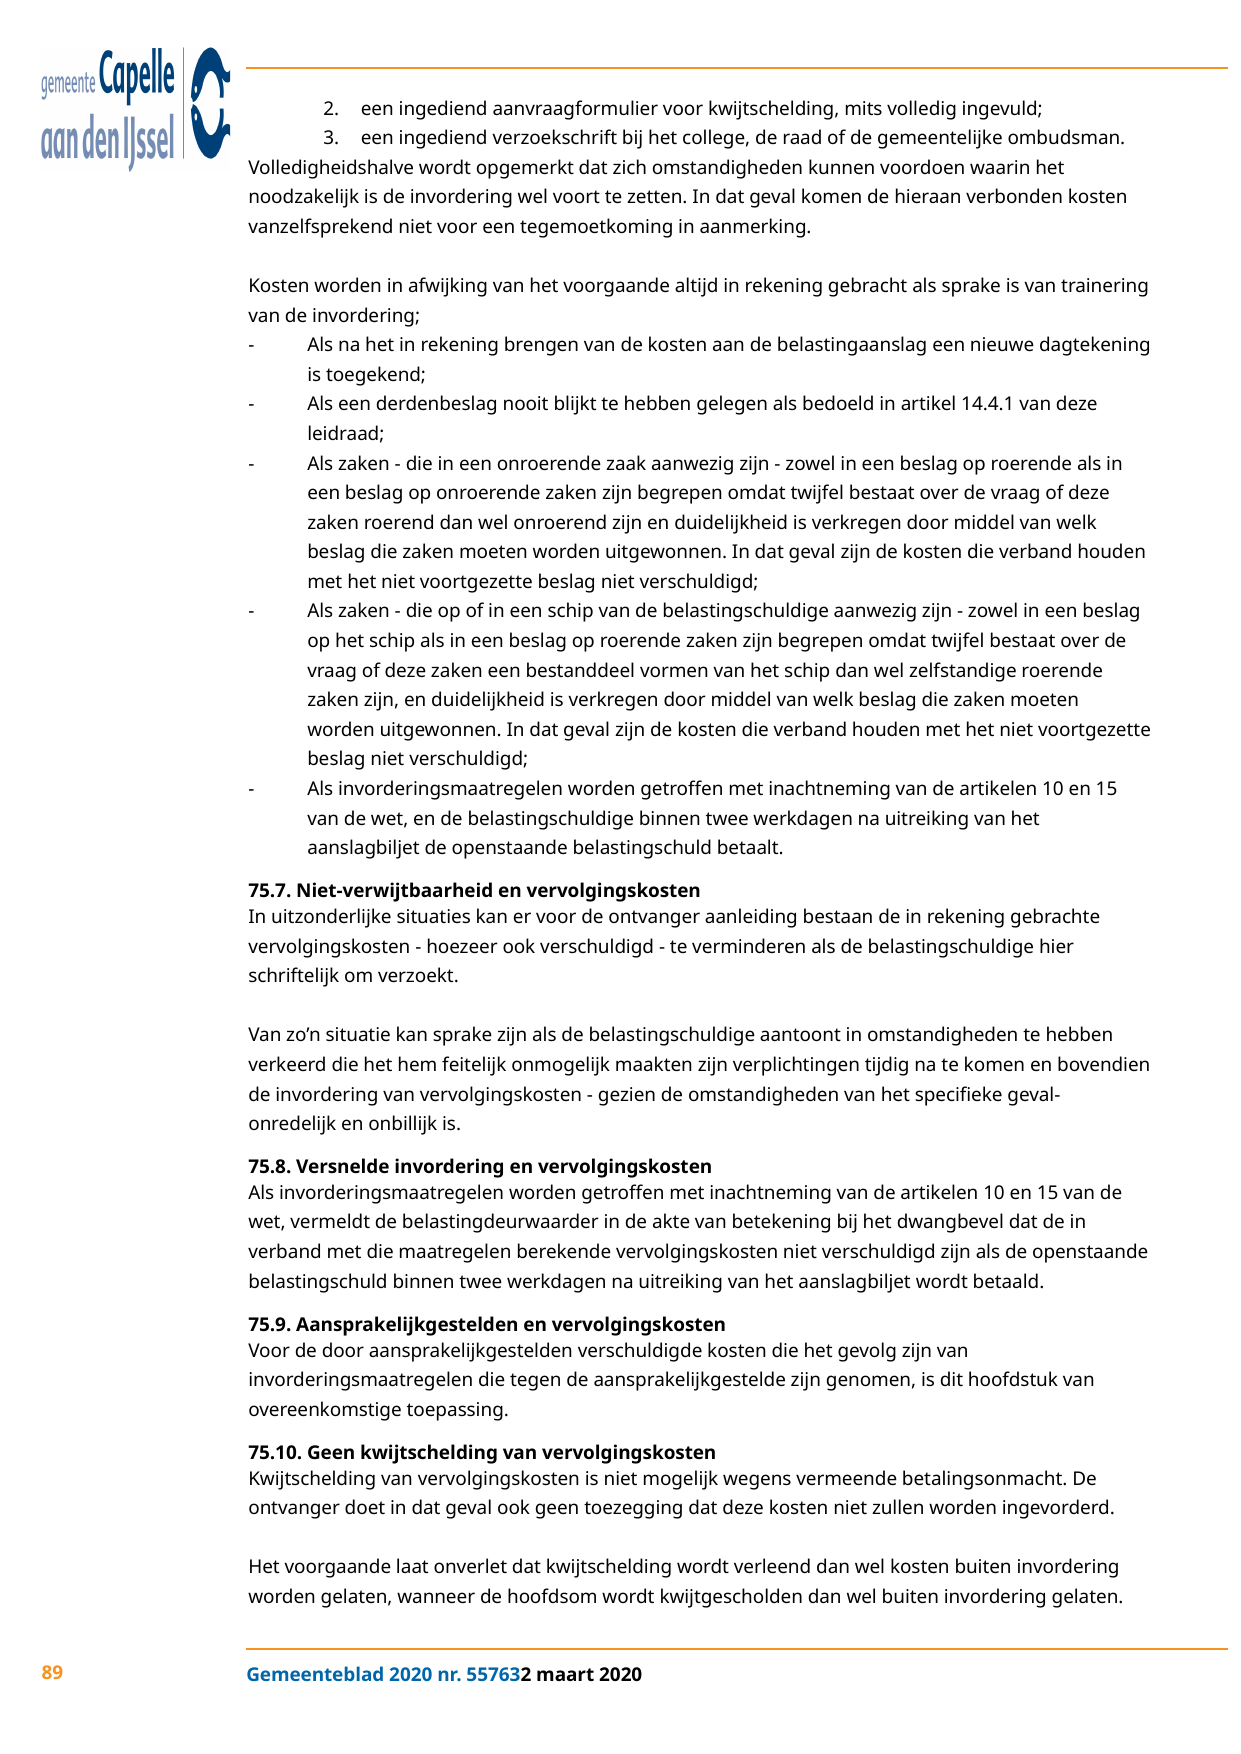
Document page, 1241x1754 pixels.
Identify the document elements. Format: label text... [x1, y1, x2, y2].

list Als zaken - die in een onroerende zaak aanwezig zijn - zowel in een beslag op roerende als in een beslag op onroerende zaken zijn begrepen omdat twijfel bestaat over de vraag of deze zaken roerend dan wel onroerend zijn en duidelijkheid is verkregen door middel van welk beslag die zaken moeten worden uitgewonnen. In dat geval zijn de kosten die verband houden met het niet voortgezette beslag niet verschuldigd; [248, 450, 1152, 594]
text Het voorgaande laat onverlet dat kwijtschelding wordt verleend dan wel kosten buiten invordering worden gelaten, wanneer de hoofdsom wordt kwijtgescholden dan wel buiten invordering gelaten. [248, 1553, 1152, 1609]
text Kwijtschelding van vervolgingskosten is niet mogelijk wegens vermeende betalingsonmacht. De ontvanger doet in dat geval ook geen toezegging dat deze kosten niet zullen worden ingevorderd. [248, 1465, 1152, 1520]
text 75.8. Versnelde invordering en vervolgingskosten [248, 1153, 1152, 1179]
text Kosten worden in afwijking van het voorgaande altijd in rekening gebracht als sprake is van trainering van de invordering; [248, 272, 1152, 328]
text Voor de door aansprakelijkgestelden verschuldigde kosten die het gevolg zijn van invorderingsmaatregelen die tegen de aansprakelijkgestelde zijn genomen, is dit hoofdstuk van overeenkomstige toepassing. [248, 1337, 1152, 1422]
text Volledigheidshalve wordt opgemerkt dat zich omstandigheden kunnen voordoen waarin het noodzakelijk is de invordering wel voort te zetten. In dat geval komen de hieraan verbonden kosten vanzelfsprekend niet voor een tegemoetkoming in aanmerking. [248, 154, 1152, 239]
text 75.10. Geen kwijtschelding van vervolgingskosten [248, 1439, 1152, 1465]
list een ingediend aanvraagformulier voor kwijtschelding, mits volledig ingevuld; [323, 95, 1152, 121]
text 75.9. Aansprakelijkgestelden en vervolgingskosten [248, 1311, 1152, 1337]
list Als een derdenbeslag nooit blijkt te hebben gelegen als bedoeld in artikel 14.4.1 van deze leidraad; [248, 391, 1152, 446]
picture [41, 47, 231, 172]
text Als invorderingsmaatregelen worden getroffen met inachtneming van de artikelen 10 en 15 van de wet, vermeldt de belastingdeurwaarder in de akte van betekening bij het dwangbevel dat de in verband met die maatregelen berekende vervolgingskosten niet verschuldigd zijn als de openstaande belastingschuld binnen twee werkdagen na uitreiking van het aanslagbiljet wordt betaald. [248, 1179, 1152, 1294]
list Als zaken - die op of in een schip van de belastingschuldige aanwezig zijn - zowel in een beslag op het schip als in een beslag op roerende zaken zijn begrepen omdat twijfel bestaat over de vraag of deze zaken een bestanddeel vormen van het schip dan wel zelfstandige roerende zaken zijn, en duidelijkheid is verkregen door middel van welk beslag die zaken moeten worden uitgewonnen. In dat geval zijn de kosten die verband houden met het niet voortgezette beslag niet verschuldigd; [248, 598, 1152, 771]
text Van zo’n situatie kan sprake zijn als de belastingschuldige aantoont in omstandigheden te hebben verkeerd die het hem feitelijk onmogelijk maakten zijn verplichtingen tijdig na te komen en bovendien de invordering van vervolgingskosten - gezien de omstandigheden van het specifieke geval- onredelijk en onbillijk is. [248, 1022, 1152, 1136]
text In uitzonderlijke situaties kan er voor de ontvanger aanleiding bestaan de in rekening gebrachte vervolgingskosten - hoezeer ook verschuldigd - te verminderen als de belastingschuldige hier schriftelijk om verzoekt. [248, 903, 1152, 988]
list Als na het in rekening brengen van de kosten aan de belastingaanslag een nieuwe dagtekening is toegekend; [248, 331, 1152, 387]
list Als invorderingsmaatregelen worden getroffen met inachtneming van de artikelen 10 en 15 van de wet, en de belastingschuldige binnen twee werkdagen na uitreiking van het aanslagbiljet de openstaande belastingschuld betaalt. [248, 775, 1152, 860]
text 75.7. Niet-verwijtbaarheid en vervolgingskosten [248, 877, 1152, 903]
list een ingediend verzoekschrift bij het college, de raad of de gemeentelijke ombudsman. [323, 124, 1152, 150]
